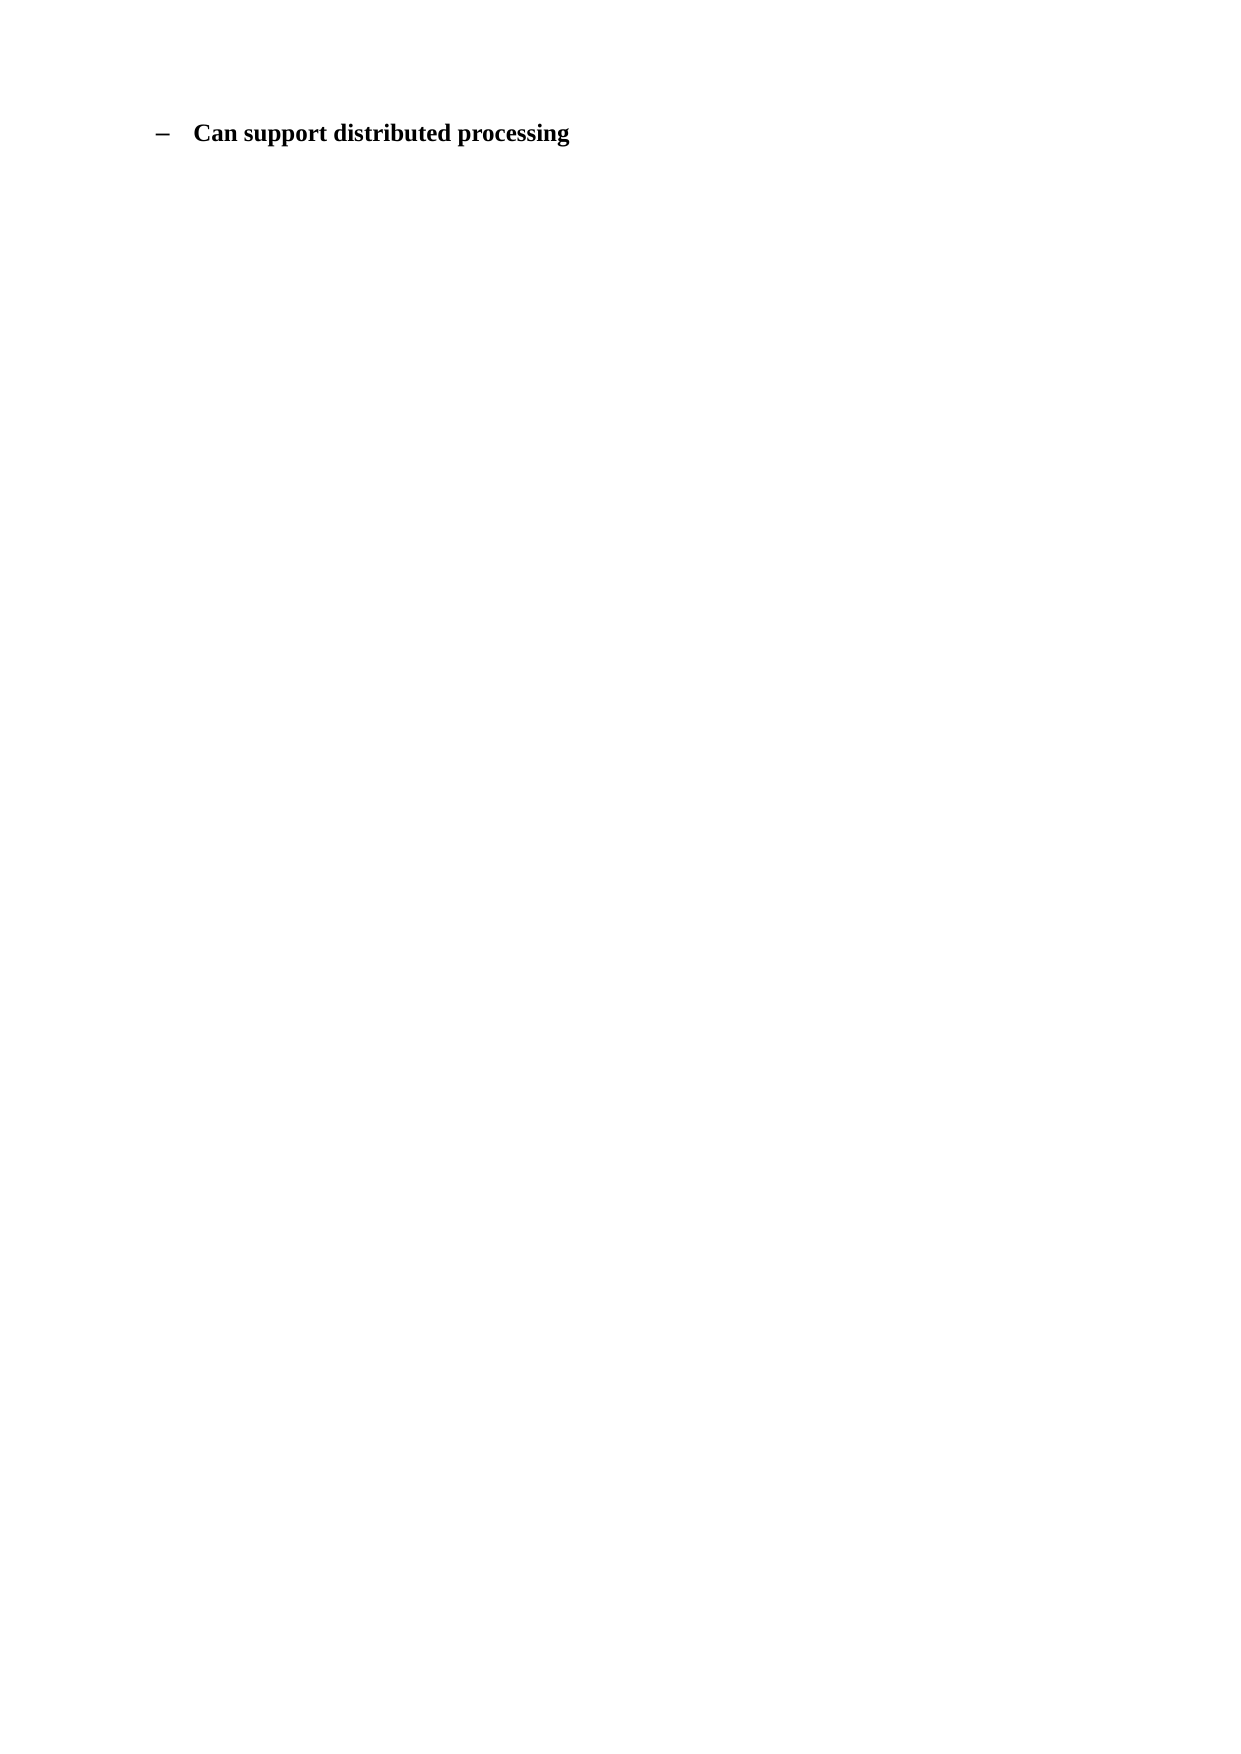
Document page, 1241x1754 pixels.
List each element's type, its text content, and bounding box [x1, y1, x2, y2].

list Can support distributed processing [156, 118, 1122, 147]
